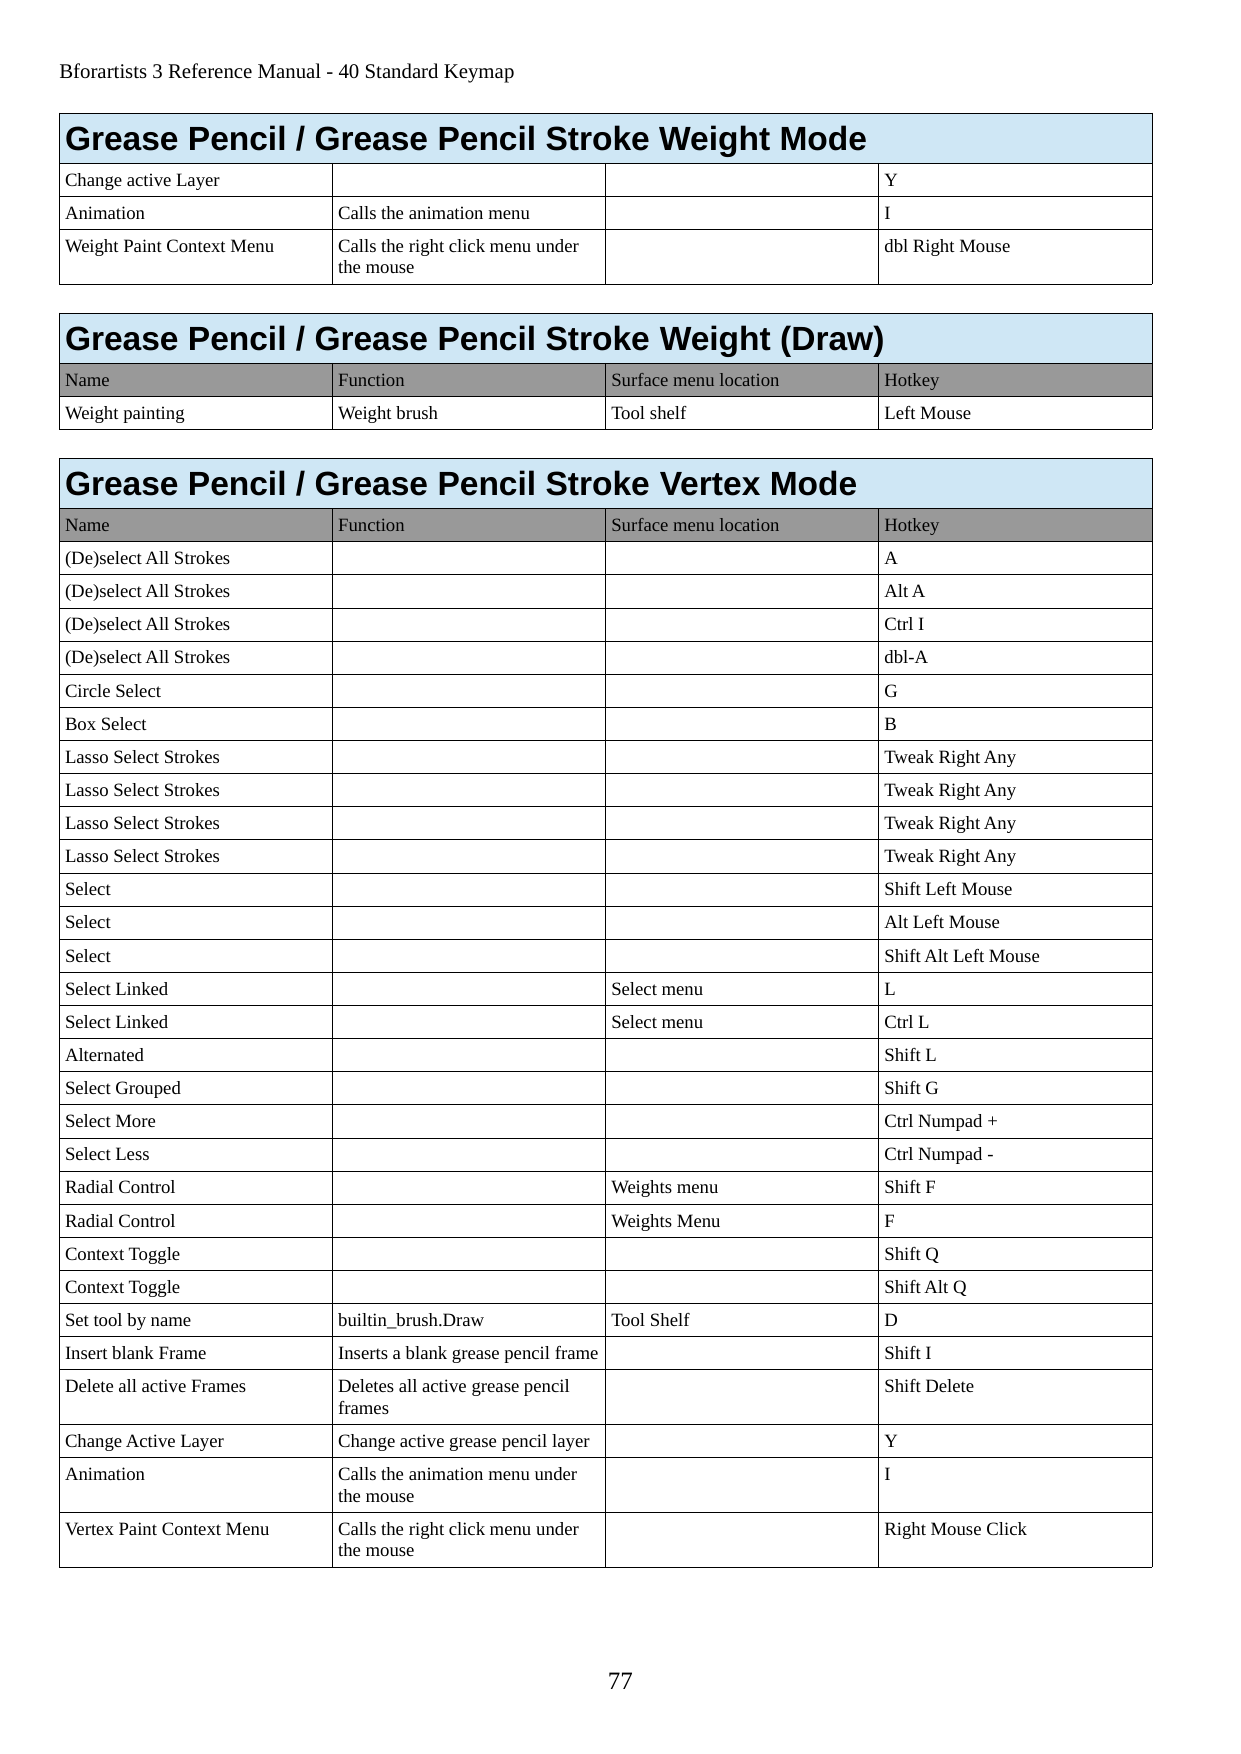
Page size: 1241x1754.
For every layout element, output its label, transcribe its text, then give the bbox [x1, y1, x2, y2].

table_cell Shift Alt Left Mouse [879, 940, 1152, 972]
table_cell builtin_brush.Draw [333, 1304, 605, 1336]
table_cell [606, 1337, 878, 1369]
table_cell Tweak Right Any [879, 774, 1152, 806]
table_cell Animation [60, 197, 332, 229]
table_cell Shift Left Mouse [879, 874, 1152, 906]
table_cell [333, 1105, 605, 1137]
table_cell I [879, 197, 1152, 229]
table_cell A [879, 542, 1152, 574]
table_cell Calls the animation menu under the mouse [333, 1458, 605, 1512]
table_cell [606, 1238, 878, 1270]
table_cell Tool Shelf [606, 1304, 878, 1336]
table_cell Inserts a blank grease pencil frame [333, 1337, 605, 1369]
table_header Grease Pencil / Grease Pencil Stroke Vertex Mode [60, 459, 1152, 508]
table_cell [606, 675, 878, 707]
table_cell Select menu [606, 973, 878, 1005]
table_cell Calls the animation menu [333, 197, 605, 229]
table_cell [333, 675, 605, 707]
table_cell [606, 807, 878, 839]
table_cell [606, 1105, 878, 1137]
table_cell Tweak Right Any [879, 807, 1152, 839]
table_cell Circle Select [60, 675, 332, 707]
table_cell Tweak Right Any [879, 741, 1152, 773]
table_cell [606, 1039, 878, 1071]
table_cell Surface menu location [606, 509, 878, 541]
table_cell [606, 1513, 878, 1567]
table_cell [606, 741, 878, 773]
table_cell [333, 708, 605, 740]
table_cell [606, 230, 878, 284]
table_cell [333, 575, 605, 607]
table_cell Select menu [606, 1006, 878, 1038]
table_cell [333, 1205, 605, 1237]
table_cell B [879, 708, 1152, 740]
table_cell [606, 1271, 878, 1303]
table_cell Y [879, 164, 1152, 196]
table_cell [606, 708, 878, 740]
table_cell [606, 164, 878, 196]
table_cell Weights menu [606, 1172, 878, 1204]
table_cell [333, 1006, 605, 1038]
table_cell (De)select All Strokes [60, 575, 332, 607]
table_cell Weights Menu [606, 1205, 878, 1237]
table_cell [333, 1172, 605, 1204]
table_cell Hotkey [879, 509, 1152, 541]
table_cell [333, 1039, 605, 1071]
table_cell (De)select All Strokes [60, 609, 332, 641]
table_cell [333, 1238, 605, 1270]
table_cell [606, 1458, 878, 1512]
table_cell Tweak Right Any [879, 840, 1152, 872]
table_cell [333, 609, 605, 641]
table_cell Lasso Select Strokes [60, 774, 332, 806]
table_cell Name [60, 364, 332, 396]
table_cell [606, 940, 878, 972]
table_cell dbl-A [879, 642, 1152, 674]
table_cell Alt Left Mouse [879, 907, 1152, 939]
table_cell Select Grouped [60, 1072, 332, 1104]
table_cell Weight Paint Context Menu [60, 230, 332, 284]
table_cell Calls the right click menu under the mouse [333, 1513, 605, 1567]
table_cell [333, 1139, 605, 1171]
table_header Grease Pencil / Grease Pencil Stroke Weight (Draw) [60, 314, 1152, 363]
table_cell [333, 1271, 605, 1303]
table_cell Shift L [879, 1039, 1152, 1071]
table_cell [333, 874, 605, 906]
table_cell Shift Q [879, 1238, 1152, 1270]
table_cell [606, 197, 878, 229]
table_cell D [879, 1304, 1152, 1336]
table_cell [333, 940, 605, 972]
table_cell Delete all active Frames [60, 1370, 332, 1424]
table_cell Ctrl I [879, 609, 1152, 641]
table_cell [333, 807, 605, 839]
table_cell Calls the right click menu under the mouse [333, 230, 605, 284]
table_cell Y [879, 1425, 1152, 1457]
table_cell Function [333, 364, 605, 396]
table_cell Name [60, 509, 332, 541]
table_cell Context Toggle [60, 1238, 332, 1270]
table_cell (De)select All Strokes [60, 642, 332, 674]
table_cell [606, 609, 878, 641]
table_cell Select Linked [60, 1006, 332, 1038]
table_cell Select [60, 874, 332, 906]
table_cell Radial Control [60, 1172, 332, 1204]
table_cell Select More [60, 1105, 332, 1137]
table_cell L [879, 973, 1152, 1005]
table_cell [333, 1072, 605, 1104]
table_cell Ctrl Numpad + [879, 1105, 1152, 1137]
table_cell Context Toggle [60, 1271, 332, 1303]
table_cell Weight painting [60, 397, 332, 429]
table_cell Deletes all active grease pencil frames [333, 1370, 605, 1424]
table_cell [333, 774, 605, 806]
table_cell Select [60, 940, 332, 972]
table_cell [333, 840, 605, 872]
table_cell Vertex Paint Context Menu [60, 1513, 332, 1567]
table_cell Tool shelf [606, 397, 878, 429]
table_cell Change Active Layer [60, 1425, 332, 1457]
table_cell Select Less [60, 1139, 332, 1171]
table_cell Function [333, 509, 605, 541]
table_cell Change active grease pencil layer [333, 1425, 605, 1457]
table_cell Animation [60, 1458, 332, 1512]
table_cell [606, 1370, 878, 1424]
table_cell Insert blank Frame [60, 1337, 332, 1369]
table_cell (De)select All Strokes [60, 542, 332, 574]
table_cell Ctrl Numpad - [879, 1139, 1152, 1171]
table_cell Select Linked [60, 973, 332, 1005]
table_cell [606, 1139, 878, 1171]
table_cell Shift F [879, 1172, 1152, 1204]
table_cell Lasso Select Strokes [60, 807, 332, 839]
table_cell Set tool by name [60, 1304, 332, 1336]
table_cell G [879, 675, 1152, 707]
table_cell Weight brush [333, 397, 605, 429]
table_cell [606, 774, 878, 806]
table_cell F [879, 1205, 1152, 1237]
table_cell Shift Delete [879, 1370, 1152, 1424]
table_cell [333, 642, 605, 674]
table_cell [606, 1425, 878, 1457]
table_cell Ctrl L [879, 1006, 1152, 1038]
table_cell [333, 164, 605, 196]
table_cell [606, 840, 878, 872]
table_cell Alternated [60, 1039, 332, 1071]
table_cell [333, 907, 605, 939]
table_cell Radial Control [60, 1205, 332, 1237]
table_cell I [879, 1458, 1152, 1512]
table_cell Hotkey [879, 364, 1152, 396]
table_cell Box Select [60, 708, 332, 740]
table_cell [333, 741, 605, 773]
table_cell Surface menu location [606, 364, 878, 396]
table_cell Change active Layer [60, 164, 332, 196]
table_header Grease Pencil / Grease Pencil Stroke Weight Mode [60, 114, 1152, 163]
table_cell [606, 907, 878, 939]
table_cell Lasso Select Strokes [60, 741, 332, 773]
table_cell Select [60, 907, 332, 939]
table_cell Right Mouse Click [879, 1513, 1152, 1567]
table_cell [606, 874, 878, 906]
table_cell [333, 973, 605, 1005]
table_cell Shift G [879, 1072, 1152, 1104]
table_cell [333, 542, 605, 574]
table_cell [606, 575, 878, 607]
table_cell [606, 1072, 878, 1104]
table_cell [606, 642, 878, 674]
table_cell Lasso Select Strokes [60, 840, 332, 872]
table_cell [606, 542, 878, 574]
table_cell Shift I [879, 1337, 1152, 1369]
table_cell dbl Right Mouse [879, 230, 1152, 284]
table_cell Alt A [879, 575, 1152, 607]
table_cell Left Mouse [879, 397, 1152, 429]
table_cell Shift Alt Q [879, 1271, 1152, 1303]
